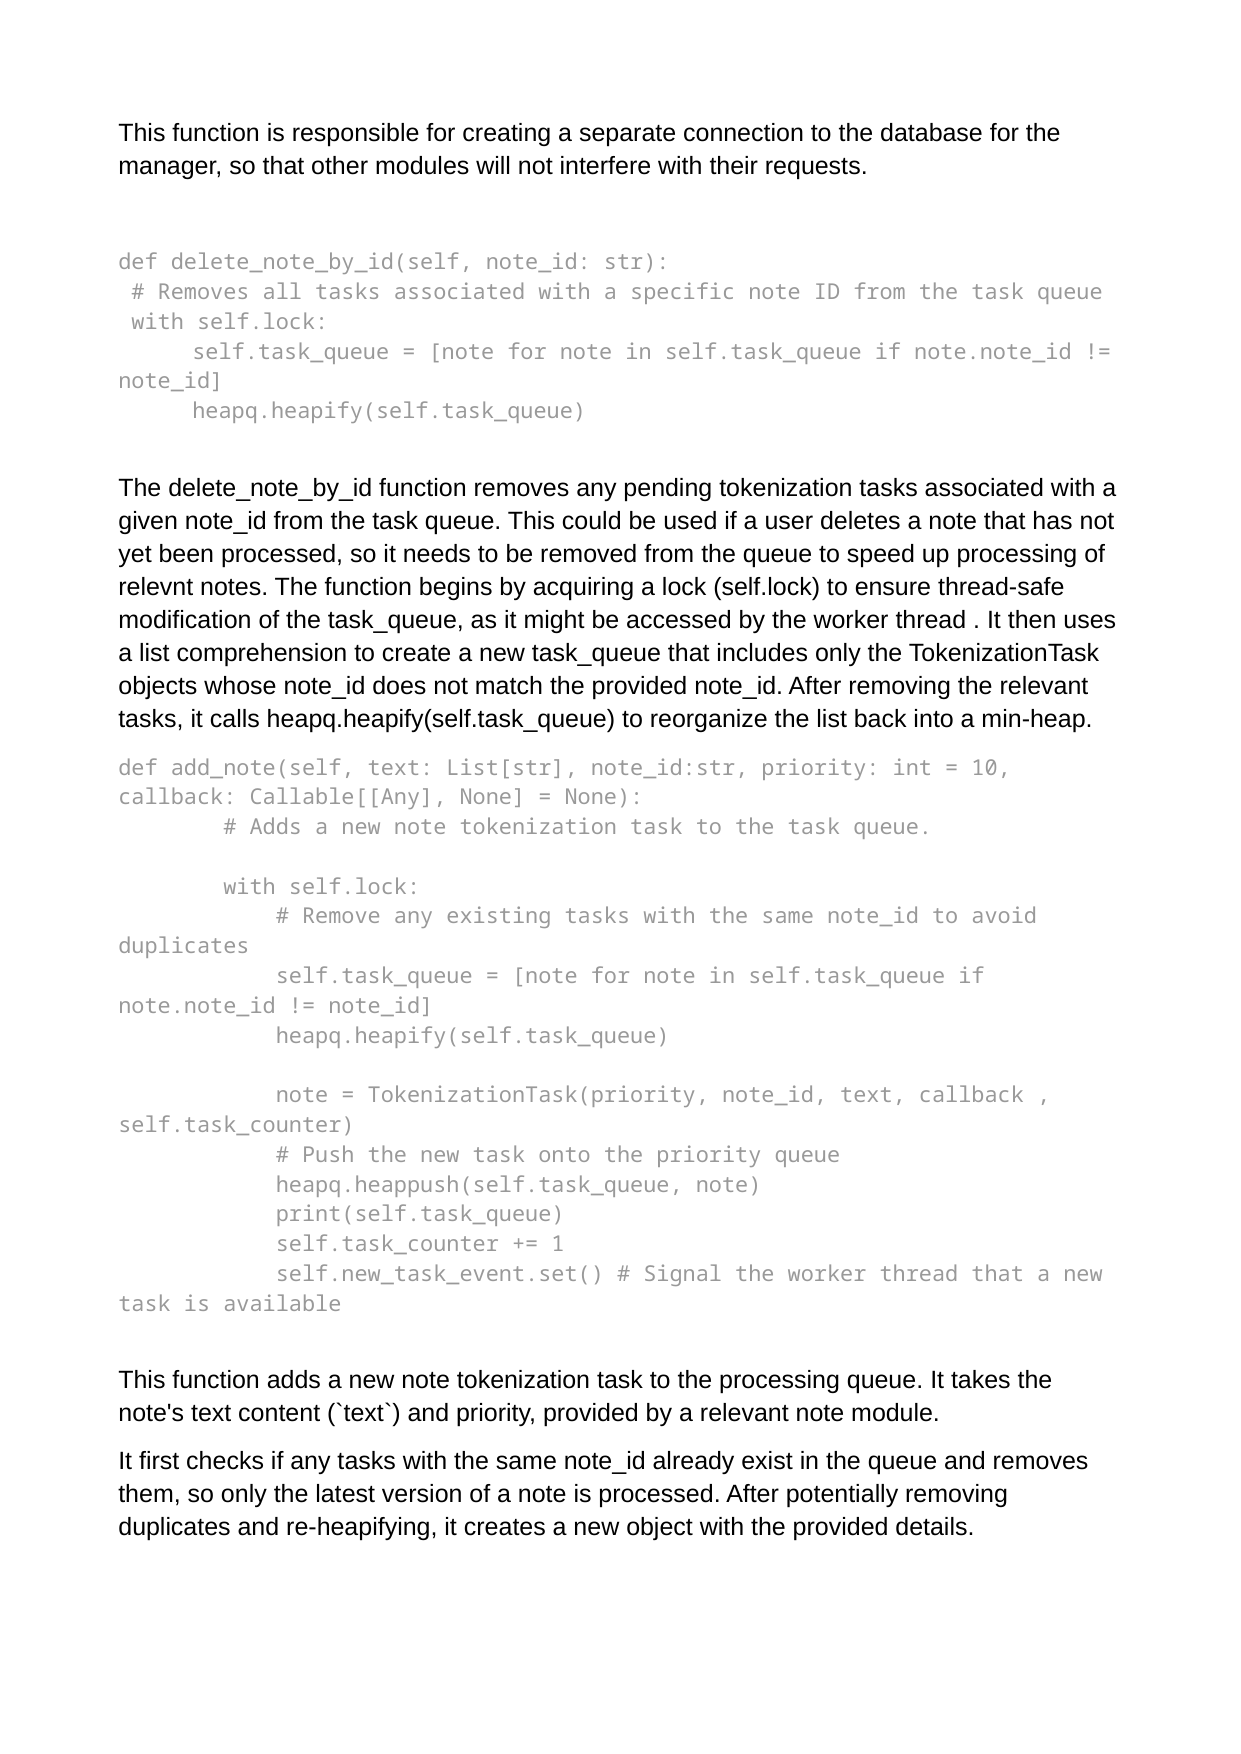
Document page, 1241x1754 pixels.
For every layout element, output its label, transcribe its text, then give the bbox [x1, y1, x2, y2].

text def add_note(self, text: List[str], note_id:str, priority: int = 10, callback: Callable[[Any], None] = None): # Adds a new note tokenization task to the task queue. with self.lock: # Remove any existing tasks with the same note_id to avoid duplicates self.task_queue = [note for note in self.task_queue if note.note_id != note_id] heapq.heapify(self.task_queue) note = TokenizationTask(priority, note_id, text, callback , self.task_counter) # Push the new task onto the priority queue heapq.heappush(self.task_queue, note) print(self.task_queue) self.task_counter += 1 self.new_task_event.set() # Signal the worker thread that a new task is available [118, 751, 1122, 1317]
text It first checks if any tasks with the same note_id already exist in the queue and removes them, so only the latest version of a note is processed. After potentially removing duplicates and re-heapifying, it creates a new object with the provided details. [118, 1446, 1122, 1541]
text The delete_note_by_id function removes any pending tokenization tasks associated with a given note_id from the task queue. This could be used if a user deletes a note that has not yet been processed, so it needs to be removed from the queue to speed up processing of relevnt notes. The function begins by acquiring a lock (self.lock) to ensure thread-safe modification of the task_queue, as it might be accessed by the worker thread . It then uses a list comprehension to create a new task_queue that includes only the TokenizationTask objects whose note_id does not match the provided note_id. After removing the relevant tasks, it calls heapq.heapify(self.task_queue) to reorganize the list back into a min-heap. [118, 473, 1122, 733]
text def delete_note_by_id(self, note_id: str): # Removes all tasks associated with a specific note ID from the task queue with self.lock: self.task_queue = [note for note in self.task_queue if note.note_id != note_id] heapq.heapify(self.task_queue) [118, 246, 1122, 425]
text This function is responsible for creating a separate connection to the database for the manager, so that other modules will not interfere with their requests. [118, 118, 1122, 180]
text This function adds a new note tokenization task to the processing queue. It takes the note's text content (`text`) and priority, provided by a relevant note module. [118, 1365, 1122, 1427]
